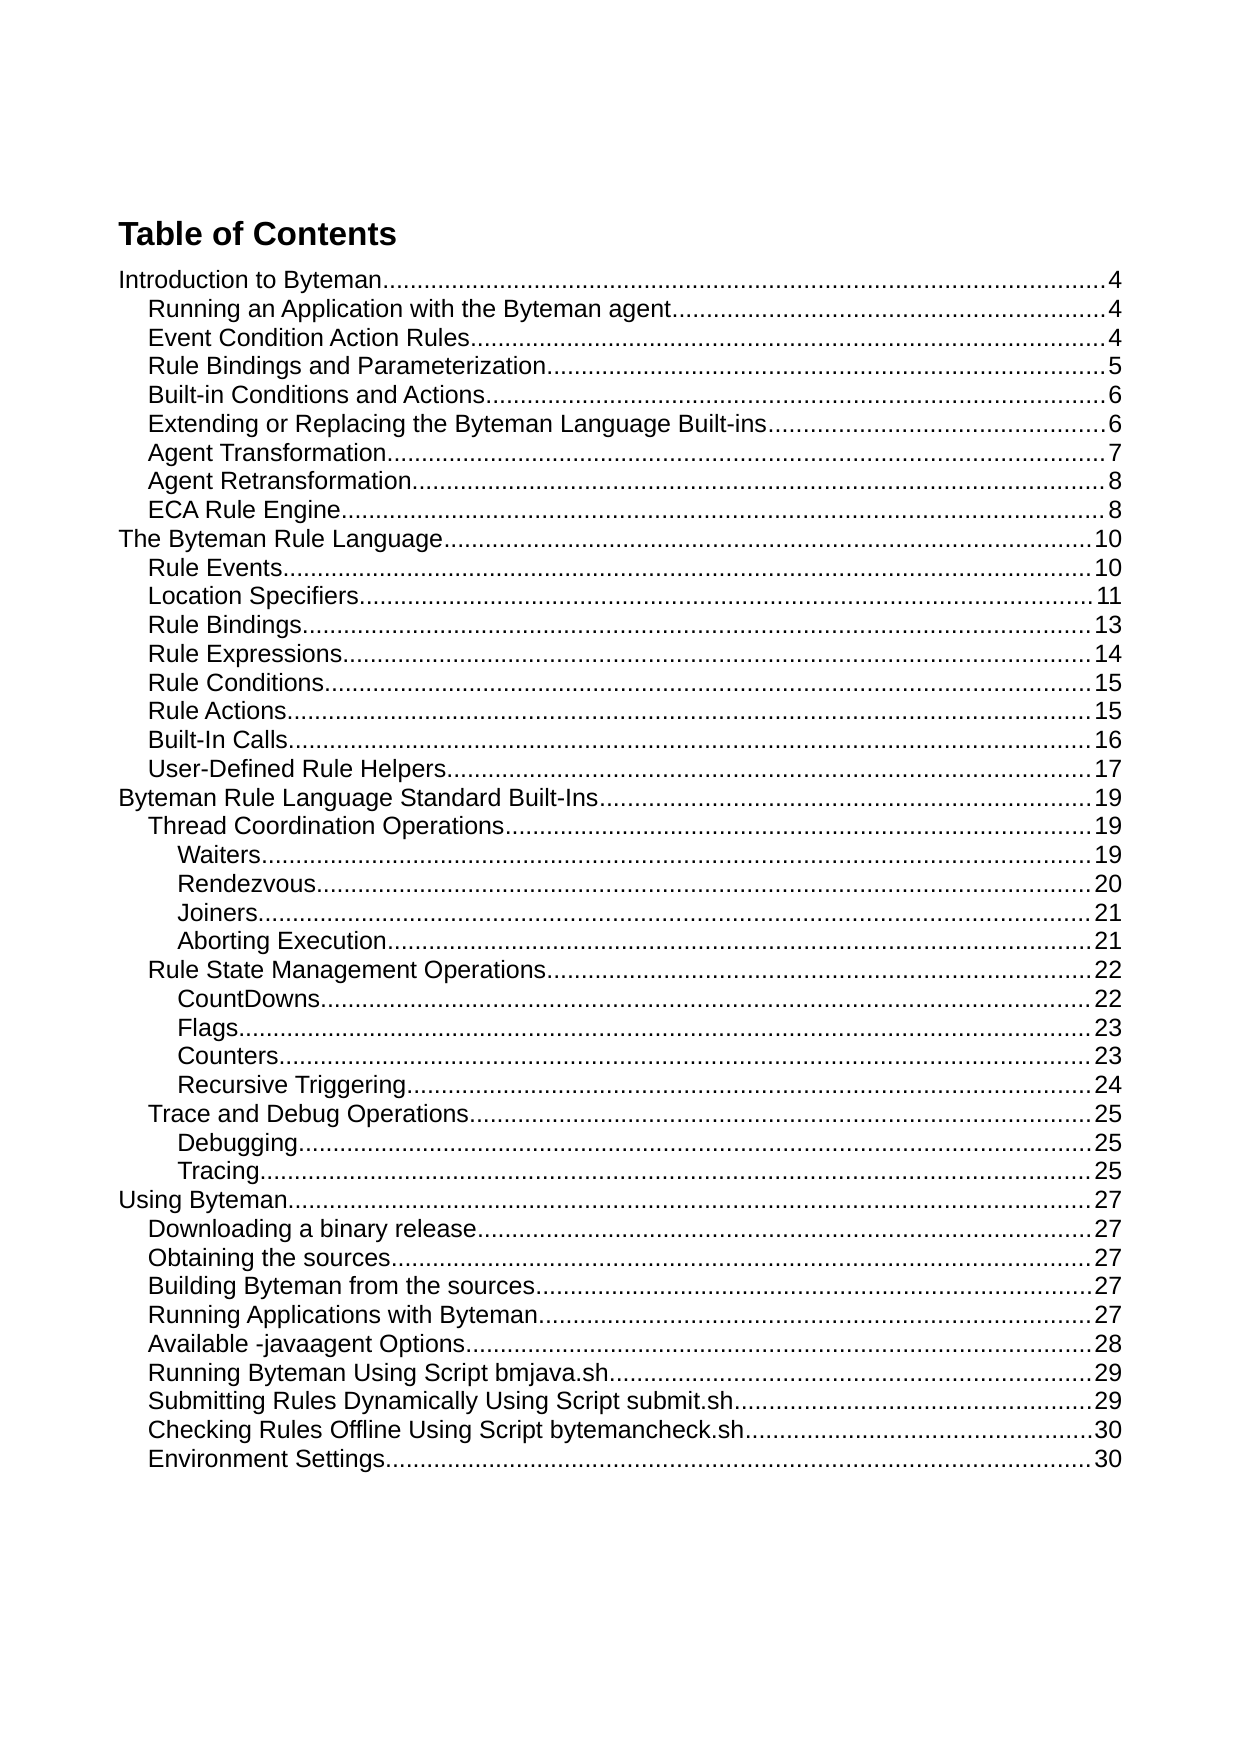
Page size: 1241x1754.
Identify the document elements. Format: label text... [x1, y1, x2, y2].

text Rule Conditions 15 [148, 668, 1122, 696]
text ECA Rule Engine 8 [148, 495, 1122, 524]
text Agent Retransformation 8 [148, 466, 1122, 495]
subtitle Table of Contents [118, 214, 1122, 253]
text Debugging 25 [177, 1128, 1122, 1156]
text Environment Settings 30 [148, 1444, 1122, 1473]
text Rule Bindings and Parameterization 5 [148, 351, 1122, 380]
text Trace and Debug Operations 25 [148, 1099, 1122, 1128]
text Building Byteman from the sources 27 [148, 1271, 1122, 1300]
text Downloading a binary release 27 [148, 1214, 1122, 1243]
text Aborting Execution 21 [177, 926, 1122, 955]
text Tracing 25 [177, 1156, 1122, 1185]
text Rendezvous 20 [177, 869, 1122, 898]
text Joiners 21 [177, 898, 1122, 926]
text User-Defined Rule Helpers 17 [148, 754, 1122, 783]
text Introduction to Byteman 4 [118, 265, 1122, 294]
text Running Applications with Byteman 27 [148, 1300, 1122, 1329]
text Recursive Triggering 24 [177, 1070, 1122, 1099]
text Submitting Rules Dynamically Using Script submit.sh 29 [148, 1386, 1122, 1415]
text Obtaining the sources 27 [148, 1243, 1122, 1271]
text Running Byteman Using Script bmjava.sh 29 [148, 1358, 1122, 1386]
text Rule Expressions 14 [148, 639, 1122, 668]
text Location Specifiers 11 [148, 581, 1122, 610]
text The Byteman Rule Language 10 [118, 524, 1122, 553]
text Rule Bindings 13 [148, 610, 1122, 639]
text Extending or Replacing the Byteman Language Built-ins 6 [148, 409, 1122, 438]
text Available -javaagent Options 28 [148, 1329, 1122, 1358]
text Agent Transformation 7 [148, 438, 1122, 466]
text Rule Events 10 [148, 553, 1122, 581]
text Built-In Calls 16 [148, 725, 1122, 754]
text CountDowns 22 [177, 984, 1122, 1013]
text Thread Coordination Operations 19 [148, 811, 1122, 840]
text Rule Actions 15 [148, 696, 1122, 725]
text Event Condition Action Rules 4 [148, 323, 1122, 351]
text Rule State Management Operations 22 [148, 955, 1122, 984]
text Built-in Conditions and Actions 6 [148, 380, 1122, 409]
text Checking Rules Offline Using Script bytemancheck.sh 30 [148, 1415, 1122, 1444]
text Byteman Rule Language Standard Built-Ins 19 [118, 783, 1122, 811]
text Waiters 19 [177, 840, 1122, 869]
text Running an Application with the Byteman agent 4 [148, 294, 1122, 323]
text Using Byteman 27 [118, 1185, 1122, 1214]
text Counters 23 [177, 1041, 1122, 1070]
text Flags 23 [177, 1013, 1122, 1041]
